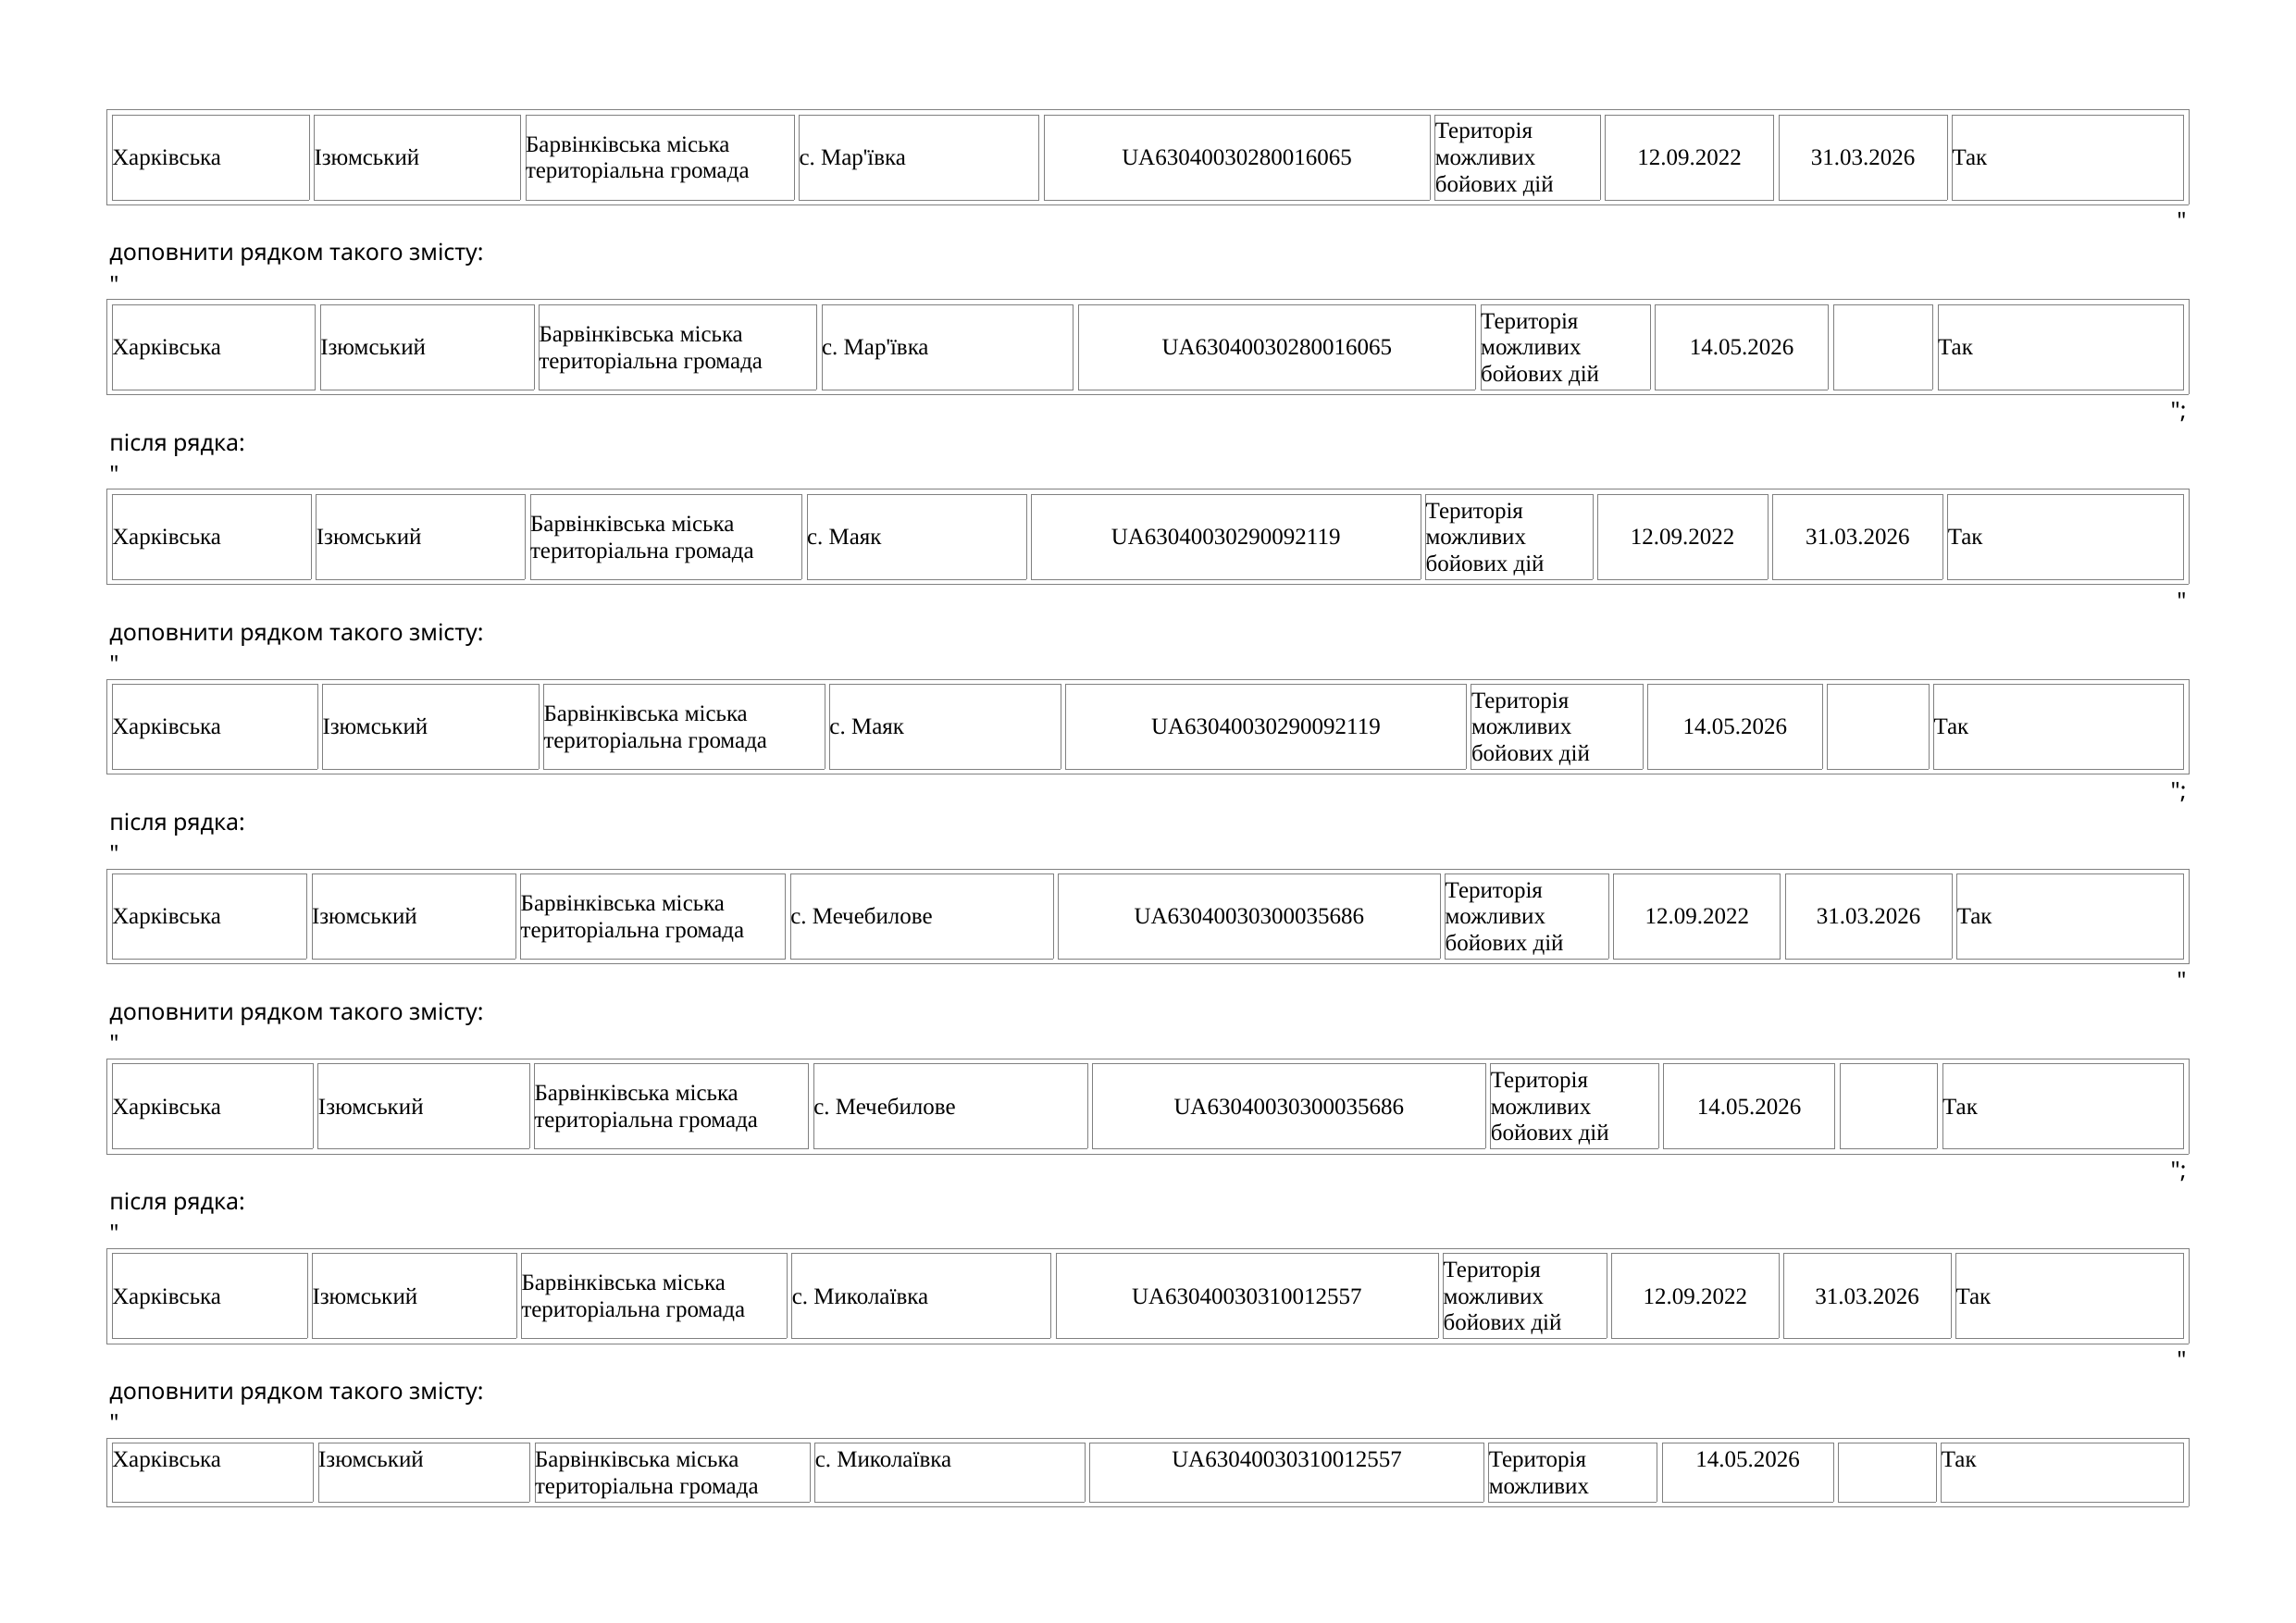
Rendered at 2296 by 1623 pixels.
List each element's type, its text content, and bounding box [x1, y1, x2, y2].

text " [109, 647, 2186, 678]
table_header Так [1945, 489, 2186, 579]
table_header Барвінківська міська територіальна громада [540, 680, 826, 769]
text " [109, 1217, 2186, 1248]
text доповнити рядком такого змісту: [109, 236, 2186, 267]
text доповнити рядком такого змісту: [109, 615, 2186, 647]
table_header Барвінківська міська територіальна громада [531, 1059, 811, 1148]
table_header Харківська [109, 1439, 316, 1502]
table_header Ізюмський [311, 110, 523, 200]
table_header [1831, 300, 1935, 390]
table_header 31.03.2026 [1770, 489, 1945, 579]
text " [109, 1406, 2186, 1438]
table_header UA63040030280016065 [1075, 300, 1478, 390]
table_header UA63040030310012557 [1087, 1439, 1486, 1502]
table_header 12.09.2022 [1611, 870, 1782, 959]
table_header 31.03.2026 [1782, 870, 1955, 959]
table_header Харківська [109, 300, 317, 390]
table_header Так [1949, 110, 2186, 200]
table_header 12.09.2022 [1603, 110, 1776, 200]
table_header UA63040030290092119 [1028, 489, 1422, 579]
text "; [109, 1155, 2186, 1185]
table_header Так [1940, 1059, 2186, 1148]
table_header с. Маяк [804, 489, 1028, 579]
table_header Барвінківська міська територіальна громада [536, 300, 819, 390]
table_header 12.09.2022 [1595, 489, 1769, 579]
table_header с. Миколаївка [789, 1249, 1053, 1338]
table_header [1824, 680, 1930, 769]
table_header [1836, 1439, 1939, 1502]
text після рядка: [109, 426, 2186, 457]
table_header 31.03.2026 [1776, 110, 1949, 200]
table_header 12.09.2022 [1609, 1249, 1781, 1338]
table_header Барвінківська міська територіальна громада [518, 1249, 789, 1338]
table_header Територія можливих бойових дій [1488, 1059, 1661, 1148]
table_header Так [1953, 1249, 2186, 1338]
table_header [1839, 1443, 1936, 1502]
text доповнити рядком такого змісту: [109, 1375, 2186, 1406]
text "; [109, 395, 2186, 426]
table_header UA63040030290092119 [1063, 680, 1469, 769]
text "; [109, 774, 2186, 805]
text " [109, 457, 2186, 489]
table_header Харківська [109, 110, 311, 200]
table_header Ізюмський [309, 1249, 518, 1338]
text " [109, 964, 2186, 996]
table_header 31.03.2026 [1781, 1249, 1953, 1338]
table_header Територія можливих бойових дій [1478, 300, 1653, 390]
table_header Територія можливих бойових дій [1440, 1249, 1609, 1338]
table_header UA63040030280016065 [1041, 110, 1433, 200]
text після рядка: [109, 1185, 2186, 1217]
table_header с. Маяк [826, 680, 1062, 769]
table_header Барвінківська міська територіальна громада [523, 110, 796, 200]
table_header 14.05.2026 [1653, 300, 1831, 390]
text " [109, 585, 2186, 615]
table_header UA63040030300035686 [1090, 1059, 1488, 1148]
table_header Так [1955, 870, 2186, 959]
table_header Харківська [109, 1249, 309, 1338]
table_header Територія можливих бойових дій [1423, 489, 1595, 579]
table_header Ізюмський [319, 680, 540, 769]
table_header Харківська [109, 489, 314, 579]
table_header Барвінківська міська територіальна громада [527, 489, 804, 579]
table_header Харківська [109, 870, 309, 959]
table_header UA63040030300035686 [1056, 870, 1442, 959]
text після рядка: [109, 805, 2186, 836]
table_header 14.05.2026 [1645, 680, 1824, 769]
table_header Так [1930, 680, 2186, 769]
text " [109, 1344, 2186, 1375]
table_header Територія можливих бойових дій [1433, 110, 1603, 200]
text " [109, 1026, 2186, 1059]
table_header с. Мечебилове [788, 870, 1056, 959]
table_header [1834, 305, 1932, 390]
table_header с. Мар'ївка [819, 300, 1075, 390]
table_header Територія можливих [1486, 1439, 1659, 1502]
table_header 14.05.2026 [1661, 1059, 1837, 1148]
table_header Барвінківська міська територіальна громада [518, 870, 788, 959]
table_header Територія можливих бойових дій [1469, 680, 1644, 769]
table_header 14.05.2026 [1659, 1439, 1835, 1502]
table_header Ізюмський [317, 300, 536, 390]
table_header UA63040030310012557 [1053, 1249, 1440, 1338]
table_header Харківська [109, 680, 319, 769]
table_header [1841, 1064, 1937, 1148]
table_header [1828, 685, 1929, 769]
text " [109, 836, 2186, 868]
table_header Так [1935, 300, 2186, 390]
table_header Ізюмський [316, 1059, 531, 1148]
text " [109, 205, 2186, 236]
table_header Харківська [109, 1059, 316, 1148]
text " [109, 267, 2186, 299]
table_header [1837, 1059, 1940, 1148]
table_header с. Мечебилове [811, 1059, 1089, 1148]
table_header с. Мар'ївка [796, 110, 1041, 200]
table_header Барвінківська міська територіальна громада [532, 1439, 813, 1502]
table_header Так [1939, 1439, 2186, 1502]
table_header с. Миколаївка [813, 1439, 1087, 1502]
table_header Ізюмський [314, 489, 527, 579]
table_header Територія можливих бойових дій [1443, 870, 1611, 959]
table_header Ізюмський [316, 1439, 532, 1502]
text доповнити рядком такого змісту: [109, 996, 2186, 1026]
table_header Ізюмський [309, 870, 517, 959]
